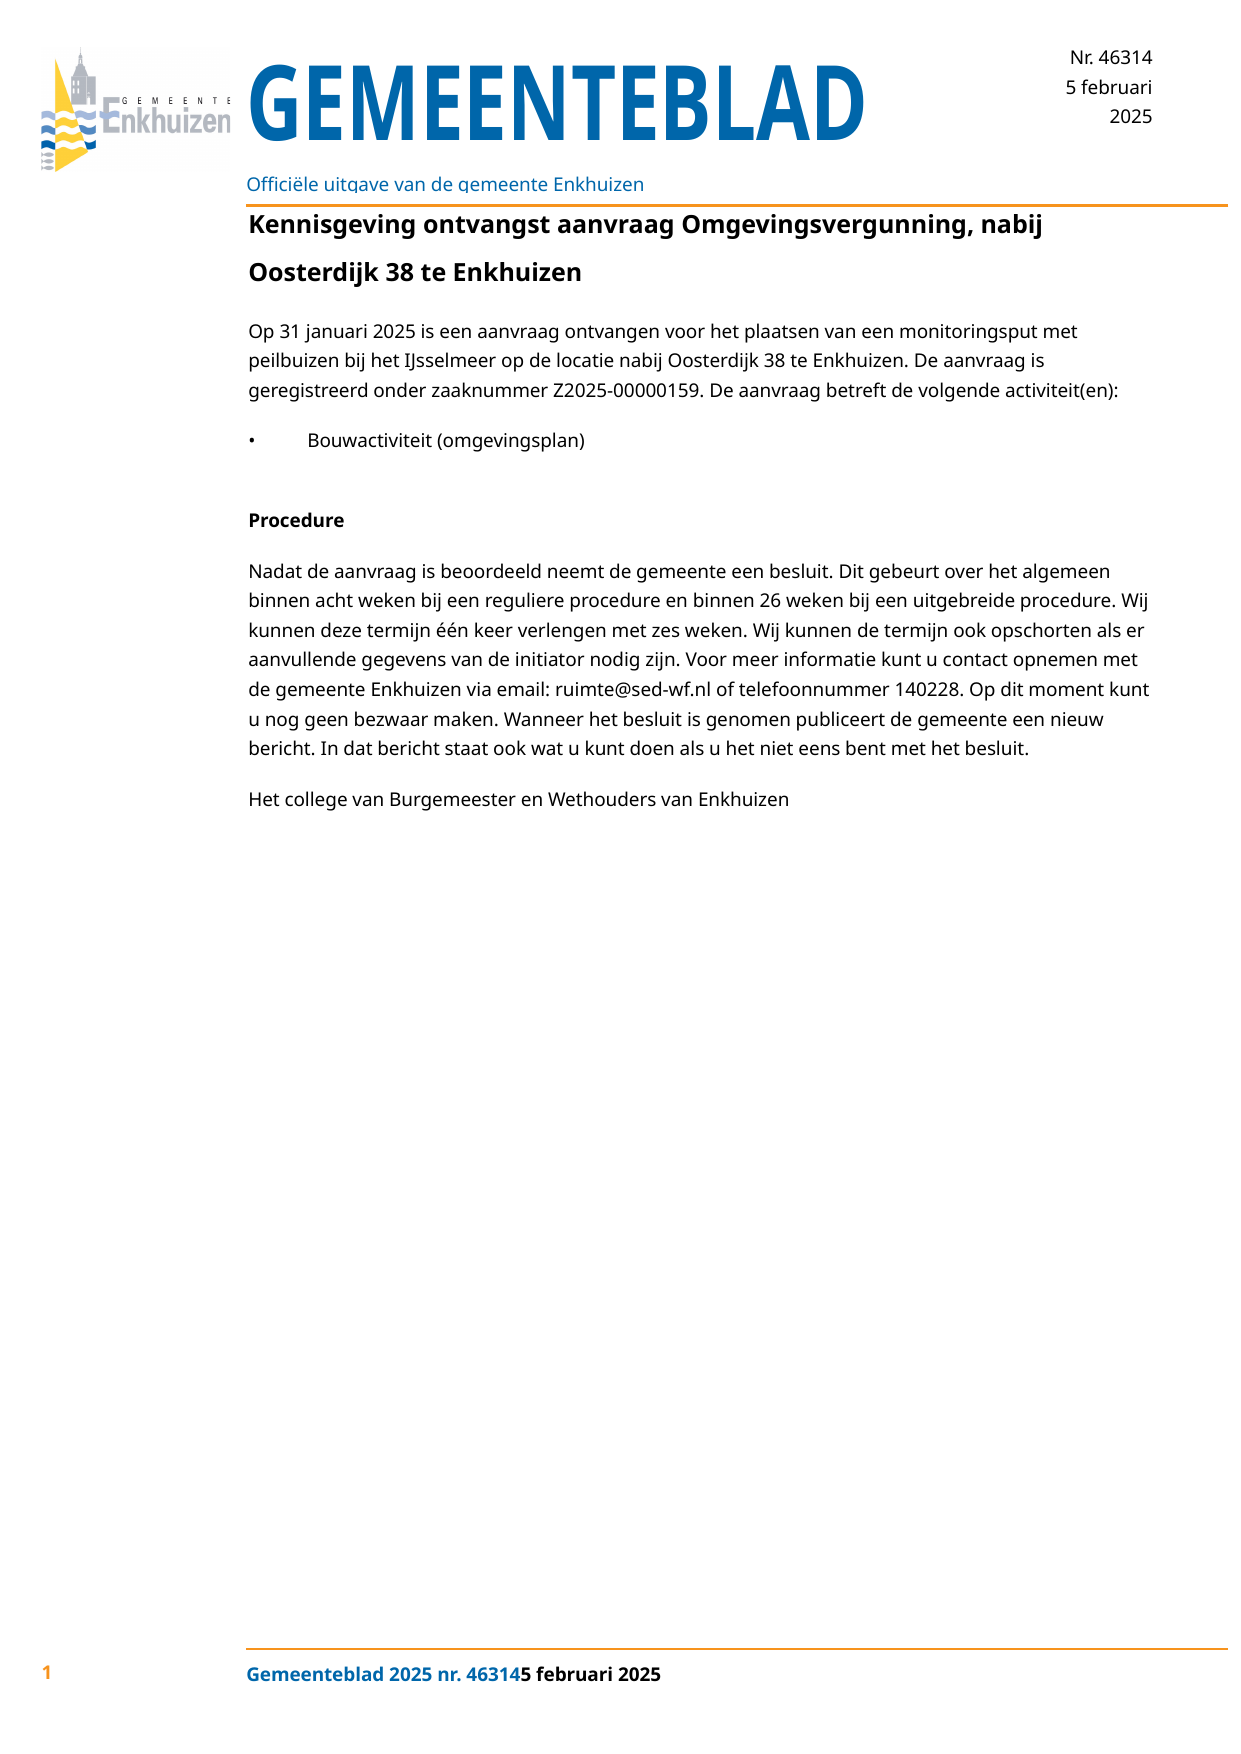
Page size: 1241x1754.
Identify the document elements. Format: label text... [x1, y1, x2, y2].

text Procedure [248, 507, 1152, 533]
text Kennisgeving ontvangst aanvraag Omgevingsvergunning, nabij Oosterdijk 38 te Enkhuizen [248, 207, 1152, 288]
text Het college van Burgemeester en Wethouders van Enkhuizen [248, 786, 1152, 812]
text Nadat de aanvraag is beoordeeld neemt de gemeente een besluit. Dit gebeurt over het algemeen binnen acht weken bij een reguliere procedure en binnen 26 weken bij een uitgebreide procedure. Wij kunnen deze termijn één keer verlengen met zes weken. Wij kunnen de termijn ook opschorten als er aanvullende gegevens van de initiator nodig zijn. Voor meer informatie kunt u contact opnemen met de gemeente Enkhuizen via email: ruimte@sed-wf.nl of telefoonnummer 140228. Op dit moment kunt u nog geen bezwaar maken. Wanneer het besluit is genomen publiceert de gemeente een nieuw bericht. In dat bericht staat ook wat u kunt doen als u het niet eens bent met het besluit. [248, 558, 1152, 761]
list Bouwactiviteit (omgevingsplan) [248, 427, 1152, 453]
picture [41, 47, 231, 172]
text Op 31 januari 2025 is een aanvraag ontvangen voor het plaatsen van een monitoringsput met peilbuizen bij het IJsselmeer op de locatie nabij Oosterdijk 38 te Enkhuizen. De aanvraag is geregistreerd onder zaaknummer Z2025-00000159. De aanvraag betreft de volgende activiteit(en): [248, 318, 1152, 403]
